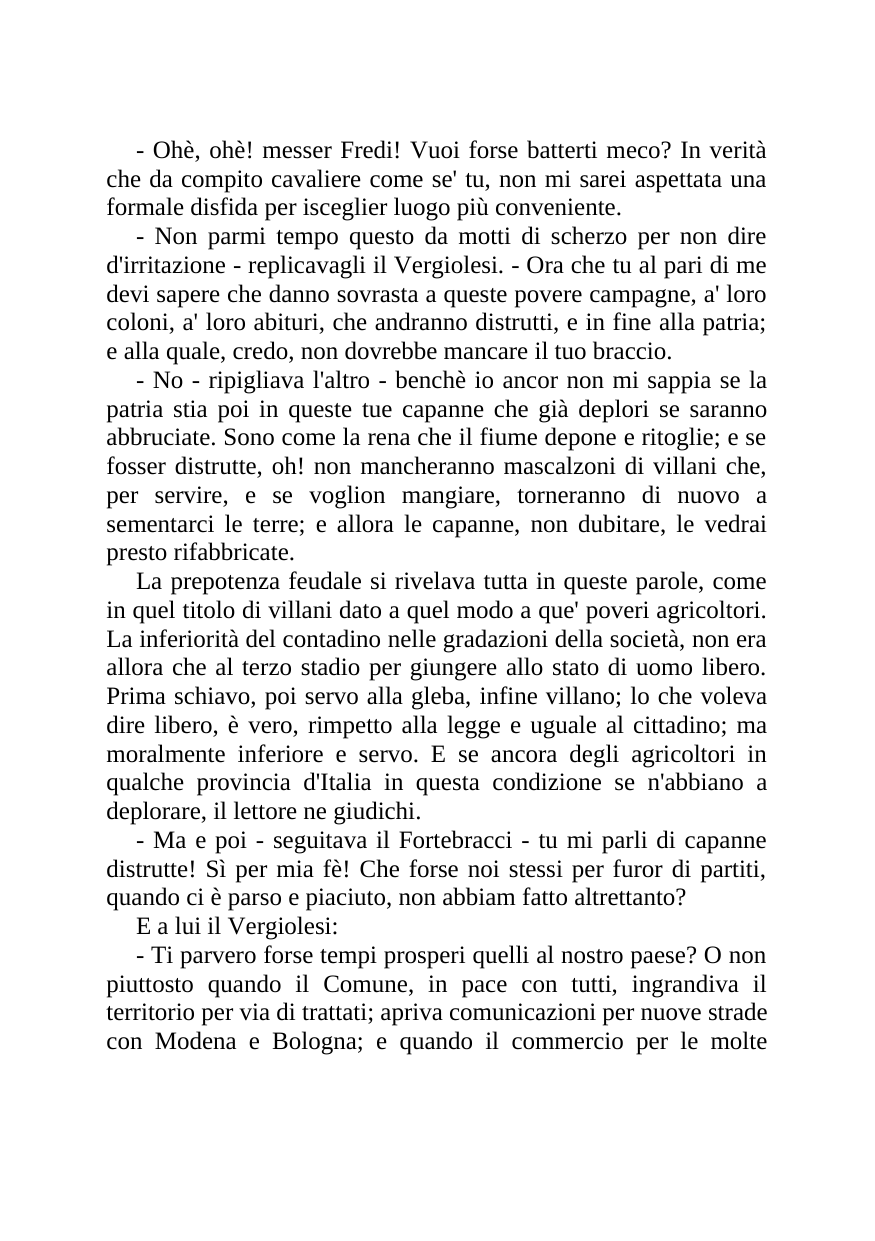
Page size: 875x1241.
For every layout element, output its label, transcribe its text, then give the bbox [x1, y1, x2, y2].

text E a lui il Vergiolesi: [106, 911, 768, 940]
text - Ti parvero forse tempi prosperi quelli al nostro paese? O non piuttosto quando il Comune, in pace con tutti, ingrandiva il territorio per via di trattati; apriva comunicazioni per nuove strade con Modena e Bologna; e quando il commercio per le molte [106, 940, 768, 1055]
text - Ma e poi - seguitava il Fortebracci - tu mi parli di capanne distrutte! Sì per mia fè! Che forse noi stessi per furor di partiti, quando ci è parso e piaciuto, non abbiam fatto altrettanto? [106, 825, 768, 911]
text - Ohè, ohè! messer Fredi! Vuoi forse batterti meco? In verità che da compito cavaliere come se' tu, non mi sarei aspettata una formale disfida per isceglier luogo più conveniente. [106, 135, 768, 221]
text - No - ripigliava l'altro - benchè io ancor non mi sappia se la patria stia poi in queste tue capanne che già deplori se saranno abbruciate. Sono come la rena che il fiume depone e ritoglie; e se fosser distrutte, oh! non mancheranno mascalzoni di villani che, per servire, e se voglion mangiare, torneranno di nuovo a sementarci le terre; e allora le capanne, non dubitare, le vedrai presto rifabbricate. [106, 365, 768, 566]
text - Non parmi tempo questo da motti di scherzo per non dire d'irritazione - replicavagli il Vergiolesi. - Ora che tu al pari di me devi sapere che danno sovrasta a queste povere campagne, a' loro coloni, a' loro abituri, che andranno distrutti, e in fine alla patria; e alla quale, credo, non dovrebbe mancare il tuo braccio. [106, 221, 768, 365]
text La prepotenza feudale si rivelava tutta in queste parole, come in quel titolo di villani dato a quel modo a que' poveri agricoltori. La inferiorità del contadino nelle gradazioni della società, non era allora che al terzo stadio per giungere allo stato di uomo libero. Prima schiavo, poi servo alla gleba, infine villano; lo che voleva dire libero, è vero, rimpetto alla legge e uguale al cittadino; ma moralmente inferiore e servo. E se ancora degli agricoltori in qualche provincia d'Italia in questa condizione se n'abbiano a deplorare, il lettore ne giudichi. [106, 566, 768, 825]
